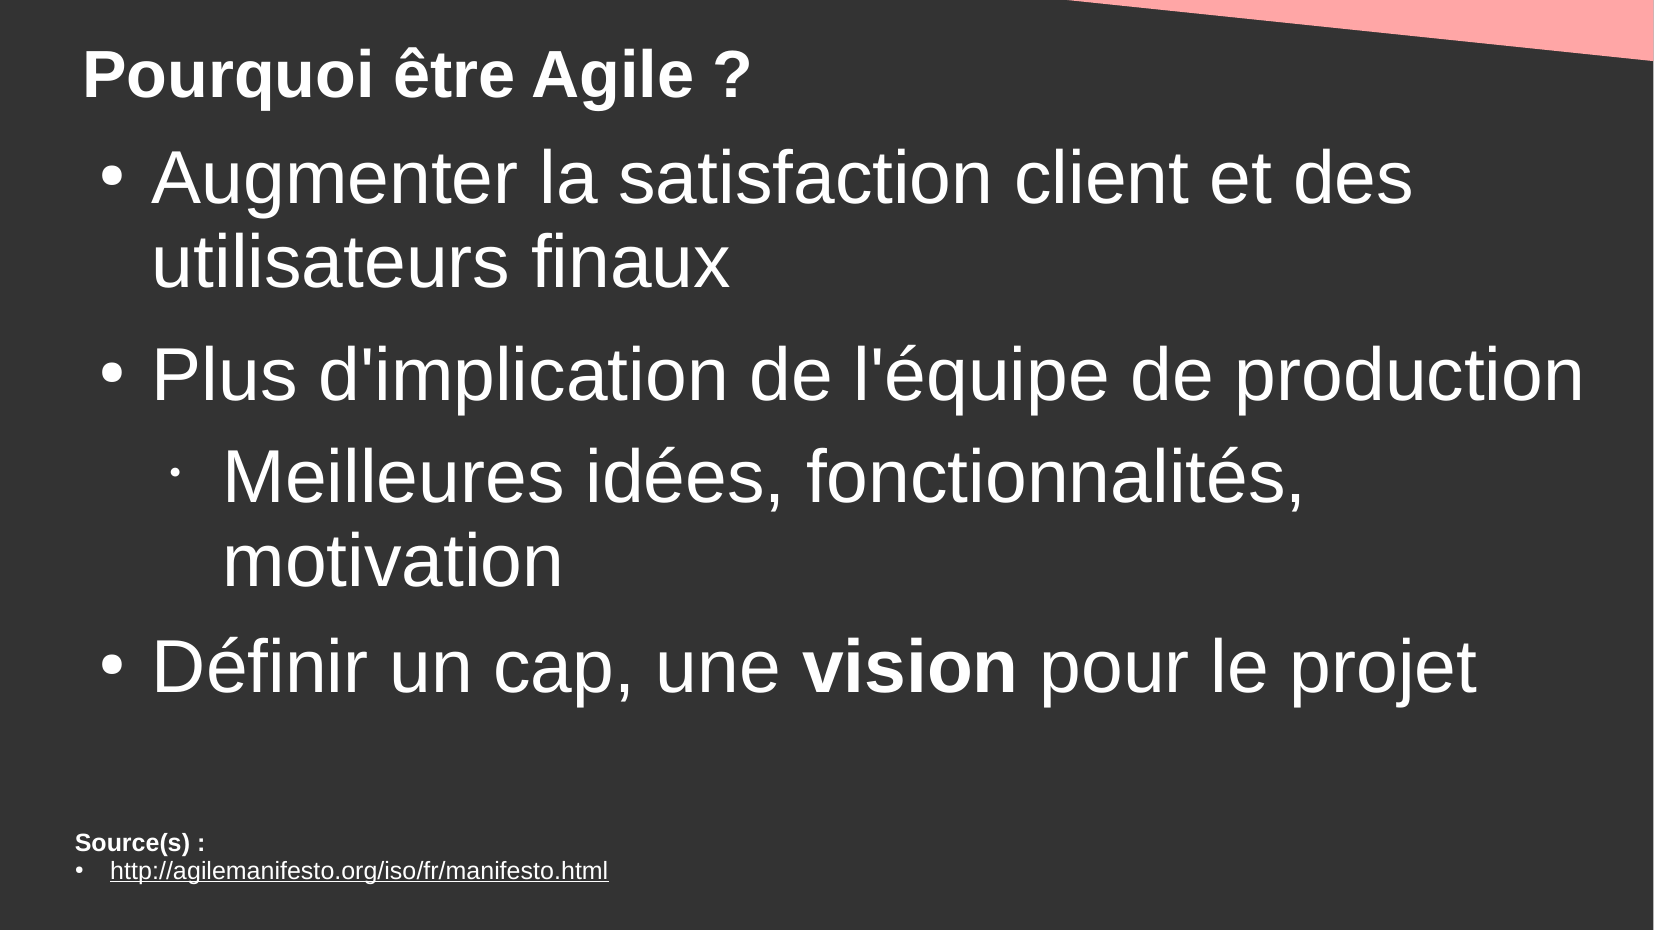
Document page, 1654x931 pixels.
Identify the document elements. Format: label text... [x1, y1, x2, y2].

title Pourquoi être Agile ? [82, 37, 1571, 122]
list Augmenter la satisfaction client et des utilisateurs finaux Plus d'implication de l'équipe de production Meilleures idées, fonctionnalités, motivation Définir un cap, une vision pour le projet [80, 135, 1620, 777]
text_box [1067, 0, 1654, 62]
text_box Source(s) : http://agilemanifesto.org/iso/fr/manifesto.html [60, 821, 1546, 921]
